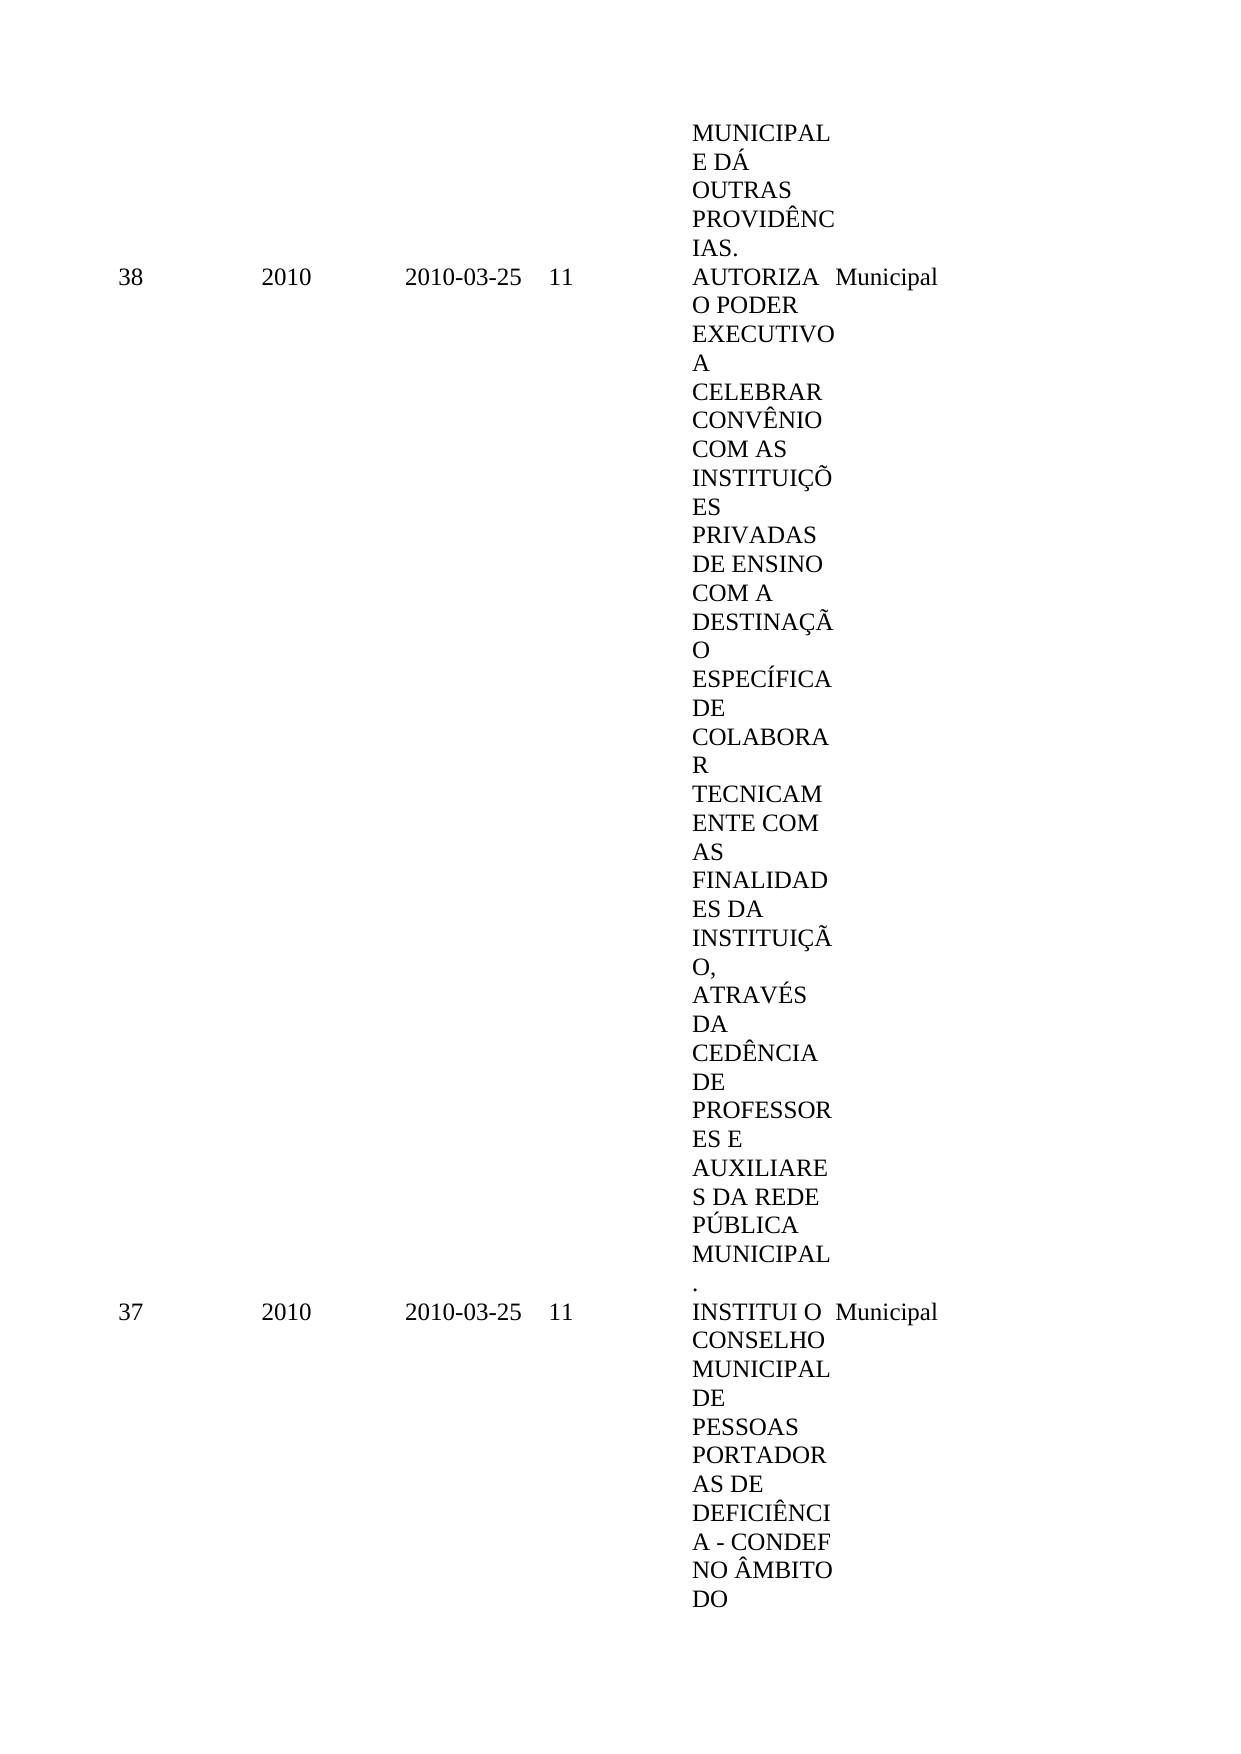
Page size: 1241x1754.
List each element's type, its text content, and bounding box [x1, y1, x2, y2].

table_cell [979, 118, 1122, 262]
table_cell 2010 [261, 262, 405, 1297]
table_cell [118, 118, 261, 262]
table_cell AUTORIZA O PODER EXECUTIVO A CELEBRAR CONVÊNIO COM AS INSTITUIÇÕES PRIVADAS DE ENSINO COM A DESTINAÇÃO ESPECÍFICA DE COLABORAR TECNICAMENTE COM AS FINALIDADES DA INSTITUIÇÃO, ATRAVÉS DA CEDÊNCIA DE PROFESSORES E AUXILIARES DA REDE PÚBLICA MUNICIPAL. [692, 262, 835, 1297]
table_cell 2010-03-25 [405, 1297, 548, 1613]
table_cell [548, 118, 692, 262]
table_cell [405, 118, 548, 262]
table_cell 2010 [261, 1297, 405, 1613]
table_cell [979, 1297, 1122, 1613]
table_cell 37 [118, 1297, 261, 1613]
table_cell [979, 262, 1122, 1297]
table_cell [261, 118, 405, 262]
table_cell 11 [548, 1297, 692, 1613]
table_cell 11 [548, 262, 692, 1297]
table_cell Municipal [835, 262, 979, 1297]
table_cell INSTITUI O CONSELHO MUNICIPAL DE PESSOAS PORTADORAS DE DEFICIÊNCIA - CONDEF NO ÂMBITO DO [692, 1297, 835, 1613]
table_cell 38 [118, 262, 261, 1297]
table_cell Municipal [835, 1297, 979, 1613]
table_cell MUNICIPAL E DÁ OUTRAS PROVIDÊNCIAS. [692, 118, 835, 262]
table_cell [835, 118, 979, 262]
table_cell 2010-03-25 [405, 262, 548, 1297]
